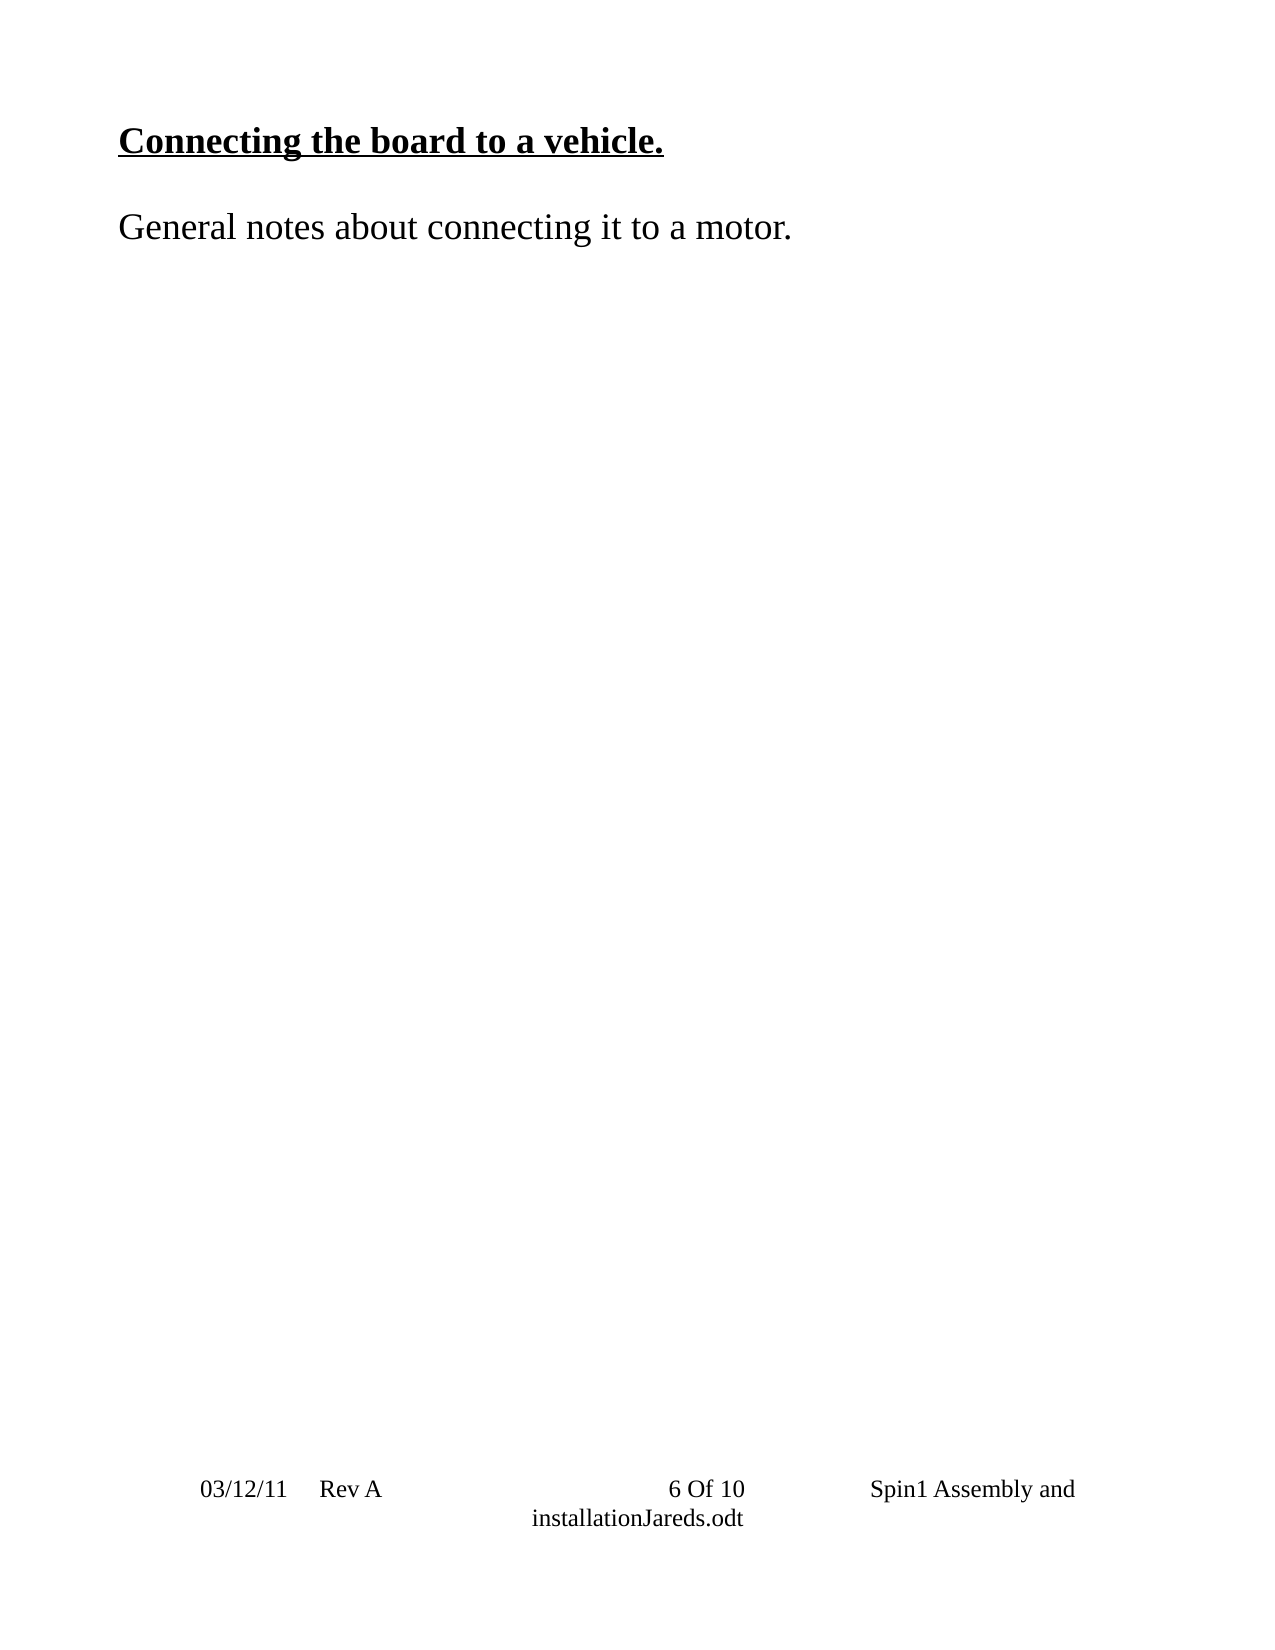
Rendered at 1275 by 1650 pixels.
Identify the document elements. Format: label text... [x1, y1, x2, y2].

text General notes about connecting it to a motor. [118, 204, 1157, 247]
text Connecting the board to a vehicle. [118, 118, 1157, 161]
